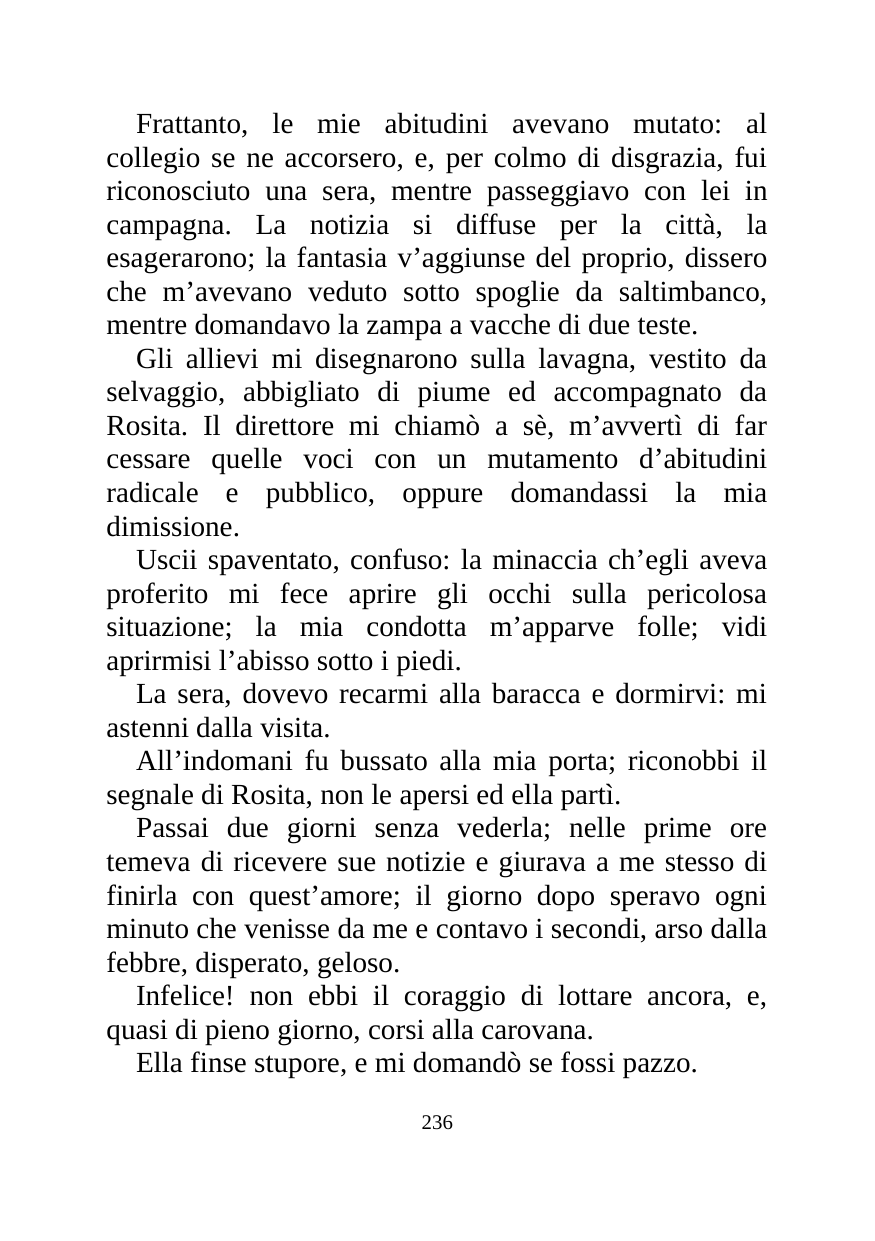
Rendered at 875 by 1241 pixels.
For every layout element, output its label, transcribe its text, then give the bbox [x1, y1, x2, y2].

text Infelice! non ebbi il coraggio di lottare ancora, e, quasi di pieno giorno, corsi alla carovana. [106, 978, 768, 1045]
text Uscii spaventato, confuso: la minaccia ch’egli aveva proferito mi fece aprire gli occhi sulla pericolosa situazione; la mia condotta m’apparve folle; vidi aprirmisi l’abisso sotto i piedi. [106, 542, 768, 676]
text Frattanto, le mie abitudini avevano mutato: al collegio se ne accorsero, e, per colmo di disgrazia, fui riconosciuto una sera, mentre passeggiavo con lei in campagna. La notizia si diffuse per la città, la esagerarono; la fantasia v’aggiunse del proprio, dissero che m’avevano veduto sotto spoglie da saltimbanco, mentre domandavo la zampa a vacche di due teste. [106, 106, 768, 341]
text All’indomani fu bussato alla mia porta; riconobbi il segnale di Rosita, non le apersi ed ella partì. [106, 743, 768, 811]
text Gli allievi mi disegnarono sulla lavagna, vestito da selvaggio, abbigliato di piume ed accompagnato da Rosita. Il direttore mi chiamò a sè, m’avvertì di far cessare quelle voci con un mutamento d’abitudini radicale e pubblico, oppure domandassi la mia dimissione. [106, 341, 768, 542]
text La sera, dovevo recarmi alla baracca e dormirvi: mi astenni dalla visita. [106, 676, 768, 743]
text Ella finse stupore, e mi domandò se fossi pazzo. [106, 1045, 768, 1079]
text Passai due giorni senza vederla; nelle prime ore temeva di ricevere sue notizie e giurava a me stesso di finirla con quest’amore; il giorno dopo speravo ogni minuto che venisse da me e contavo i secondi, arso dalla febbre, disperato, geloso. [106, 811, 768, 978]
